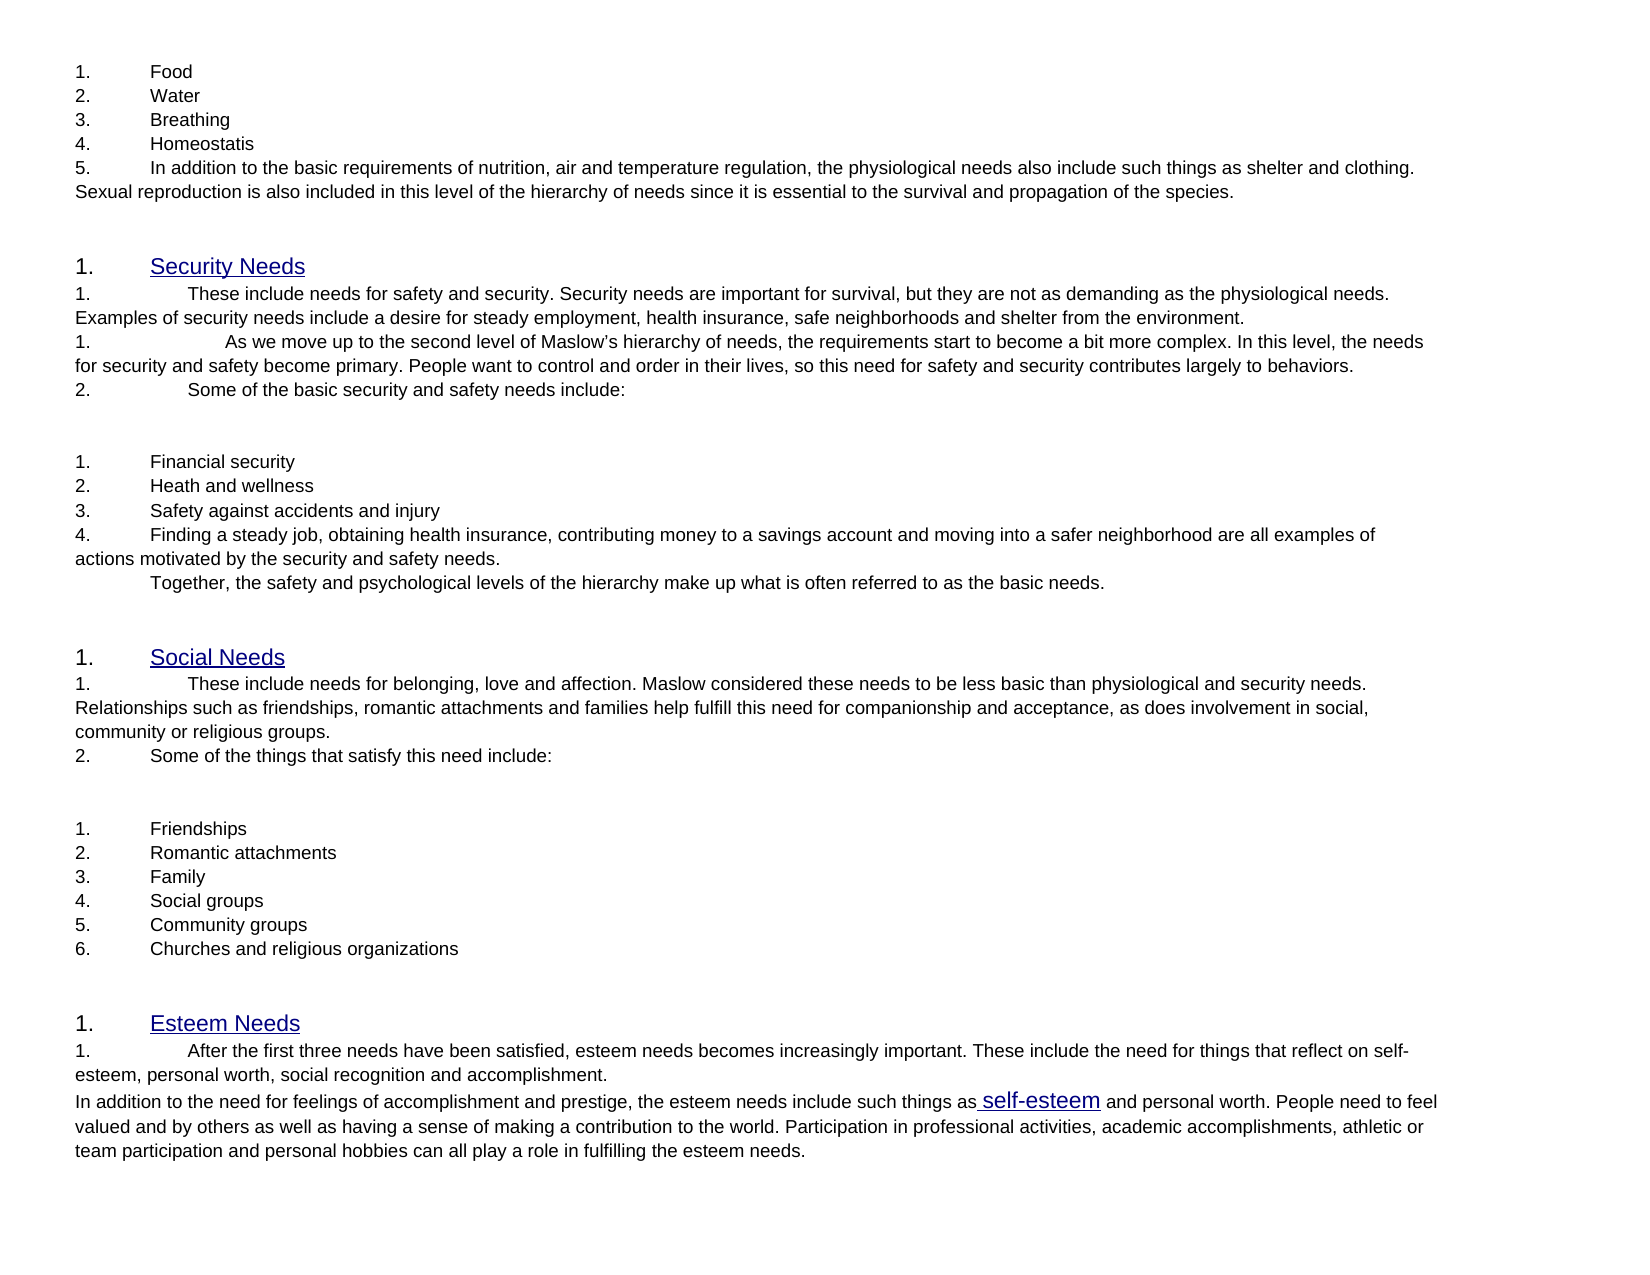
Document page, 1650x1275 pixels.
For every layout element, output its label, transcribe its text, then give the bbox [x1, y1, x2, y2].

list Esteem Needs [75, 1011, 1439, 1036]
text In addition to the need for feelings of accomplishment and prestige, the esteem needs include such things as self-esteem and personal worth. People need to feel valued and by others as well as having a sense of making a contribution to the world. Participation in professional activities, academic accomplishments, athletic or team participation and personal hobbies can all play a role in fulfilling the esteem needs. [75, 1088, 1439, 1162]
list Romantic attachments [75, 842, 1439, 863]
list Homeostatis [75, 134, 1439, 155]
list Water [75, 86, 1439, 107]
text Together, the safety and psychological levels of the hierarchy make up what is often referred to as the basic needs. [150, 572, 1439, 593]
list As we move up to the second level of Maslow’s hierarchy of needs, the requirements start to become a bit more complex. In this level, the needs for security and safety become primary. People want to control and order in their lives, so this need for safety and security contributes largely to behaviors. [75, 332, 1439, 377]
list These include needs for belonging, love and affection. Maslow considered these needs to be less basic than physiological and security needs. Relationships such as friendships, romantic attachments and families help fulfill this need for companionship and acceptance, as does involvement in social, community or religious groups. [75, 674, 1439, 743]
list Some of the basic security and safety needs include: [75, 380, 1439, 401]
list Social Needs [75, 644, 1439, 670]
list Churches and religious organizations [75, 938, 1439, 959]
list Family [75, 866, 1439, 887]
list Some of the things that satisfy this need include: [75, 746, 1439, 767]
list Friendships [75, 818, 1439, 839]
list Security Needs [75, 254, 1439, 280]
list These include needs for safety and security. Security needs are important for survival, but they are not as demanding as the physiological needs. Examples of security needs include a desire for steady employment, health insurance, safe neighborhoods and shelter from the environment. [75, 283, 1439, 328]
list Food [75, 62, 1439, 82]
list Community groups [75, 914, 1439, 935]
list Social groups [75, 890, 1439, 911]
list After the first three needs have been satisfied, esteem needs becomes increasingly important. These include the need for things that reflect on self-esteem, personal worth, social recognition and accomplishment. [75, 1040, 1439, 1085]
list Safety against accidents and injury [75, 500, 1439, 521]
list Breathing [75, 110, 1439, 131]
list Financial security [75, 452, 1439, 473]
list Finding a steady job, obtaining health insurance, contributing money to a savings account and moving into a safer neighborhood are all examples of actions motivated by the security and safety needs. [75, 524, 1439, 569]
list In addition to the basic requirements of nutrition, air and temperature regulation, the physiological needs also include such things as shelter and clothing. Sexual reproduction is also included in this level of the hierarchy of needs since it is essential to the survival and propagation of the species. [75, 158, 1439, 203]
list Heath and wellness [75, 476, 1439, 497]
